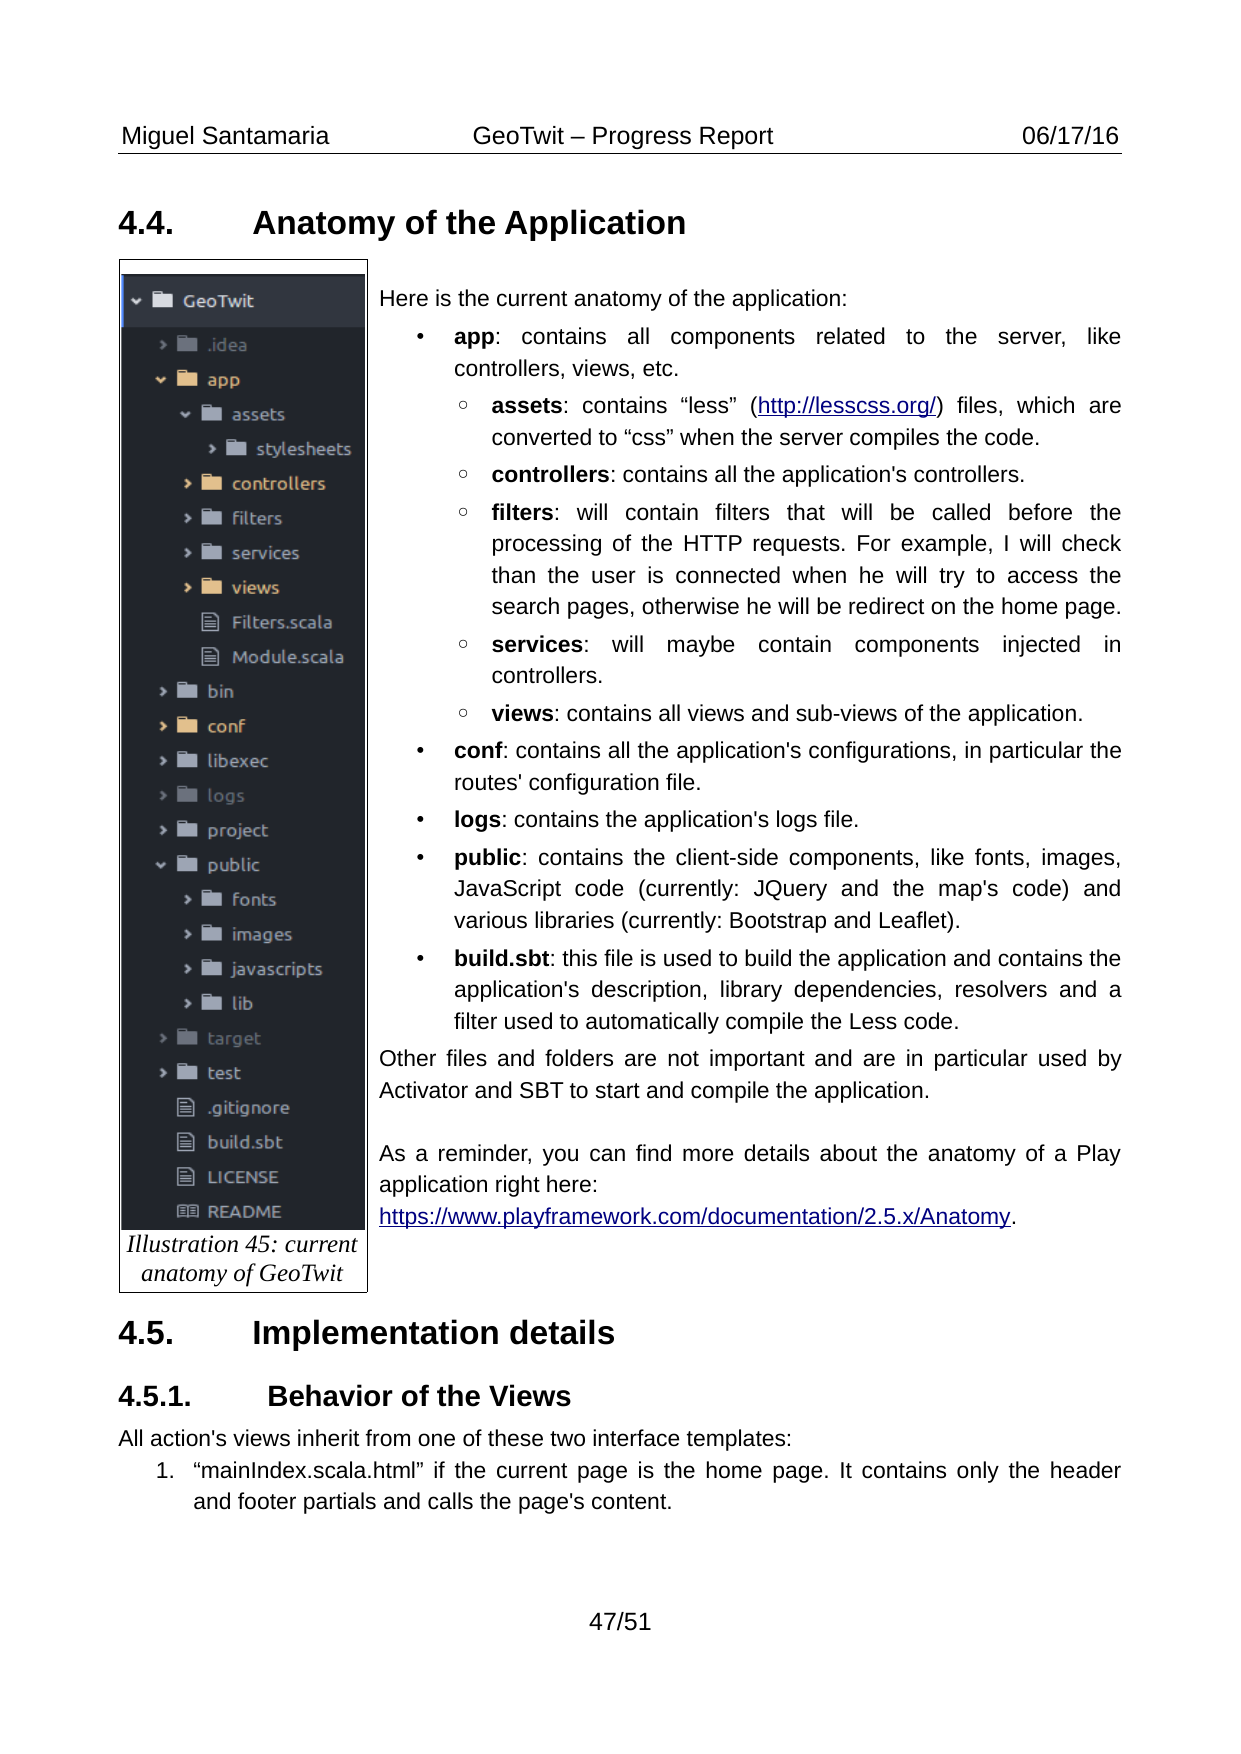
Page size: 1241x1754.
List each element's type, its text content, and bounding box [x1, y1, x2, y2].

list app: contains all components related to the server, like controllers, views, etc. [368, 323, 1122, 381]
list logs: contains the application's logs file. [368, 806, 1122, 833]
subtitle Implementation details [118, 1313, 1122, 1352]
list assets: contains “less” (http://lesscss.org/) files, which are converted to “css” when the server compiles the code. [368, 392, 1122, 450]
list build.sbt: this file is used to build the application and contains the application's description, library dependencies, resolvers and a filter used to automatically compile the Less code. [368, 944, 1122, 1034]
subtitle Behavior of the Views [118, 1379, 1122, 1413]
picture [121, 274, 365, 1230]
text https://www.playframework.com/documentation/2.5.x/Anatomy. [368, 1203, 1122, 1287]
list public: contains the client-side components, like fonts, images, JavaScript code (currently: JQuery and the map's code) and various libraries (currently: Bootstrap and Leaflet). [368, 844, 1122, 933]
text All action's views inherit from one of these two interface templates: [118, 1425, 1122, 1452]
list “mainIndex.scala.html” if the current page is the home page. It contains only the header and footer partials and calls the page's content. [156, 1457, 1122, 1515]
text Here is the current anatomy of the application: [368, 285, 1122, 312]
text Illustration 45: current anatomy of GeoTwit [122, 1230, 364, 1287]
text As a reminder, you can find more details about the anatomy of a Play application right here: [368, 1140, 1122, 1198]
list filters: will contain filters that will be called before the processing of the HTTP requests. For example, I will check than the user is connected when he will try to access the search pages, otherwise he will be redirect on the home page. [368, 498, 1122, 619]
list views: contains all views and sub-views of the application. [368, 700, 1122, 726]
subtitle Anatomy of the Application [118, 203, 1122, 242]
list services: will maybe contain components injected in controllers. [368, 631, 1122, 689]
list controllers: contains all the application's controllers. [368, 461, 1122, 487]
text Other files and folders are not important and are in particular used by Activator and SBT to start and compile the application. [368, 1045, 1122, 1103]
list conf: contains all the application's configurations, in particular the routes' configuration file. [368, 737, 1122, 795]
